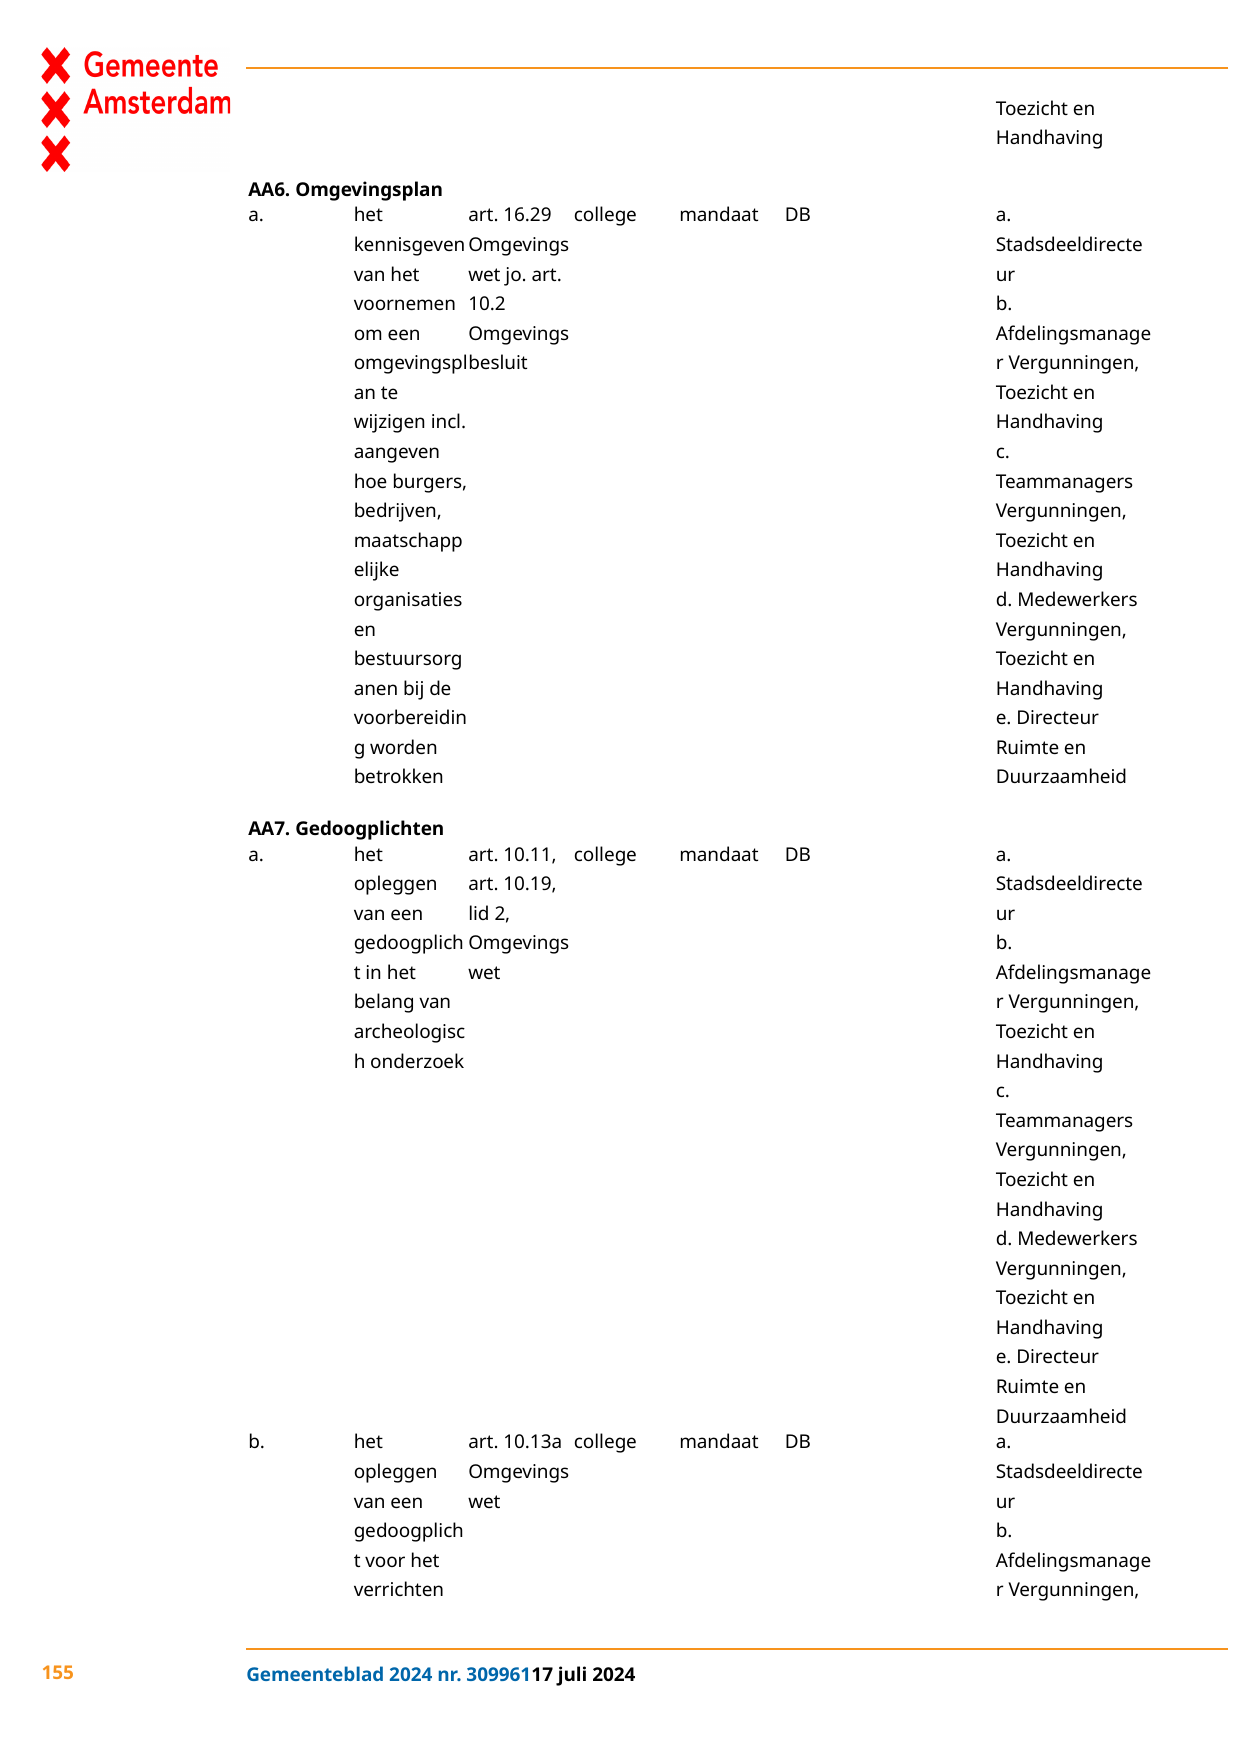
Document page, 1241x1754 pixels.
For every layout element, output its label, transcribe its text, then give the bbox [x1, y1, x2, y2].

table_cell [354, 789, 468, 815]
table_cell art. 10.13a Omgevingswet [468, 1429, 574, 1602]
table_cell DB [785, 1429, 890, 1602]
table_cell [468, 95, 574, 150]
table_cell mandaat [679, 1429, 784, 1602]
table_cell [354, 150, 468, 176]
table_cell het kennisgeven van het voornemen om een omgevingsplan te wijzigen incl. aangeven hoe burgers, bedrijven, maatschappelijke organisaties en bestuursorganen bij de voorbereiding worden betrokken [354, 202, 468, 789]
table_cell [248, 150, 353, 176]
table_cell [890, 202, 996, 789]
table_cell [574, 789, 679, 815]
table_cell [890, 150, 996, 176]
table_cell [679, 789, 784, 815]
table_cell [248, 789, 353, 815]
table_cell [574, 95, 679, 150]
table_cell AA6. Omgevingsplan [248, 176, 1152, 202]
table_cell [996, 150, 1152, 176]
table_cell AA7. Gedoogplichten [248, 815, 1152, 841]
table_cell het opleggen van een gedoogplicht voor het verrichten [354, 1429, 468, 1602]
table_cell [890, 841, 996, 1429]
table_cell [890, 1429, 996, 1602]
table_cell [890, 95, 996, 150]
picture [41, 47, 231, 172]
table_cell Toezicht en Handhaving [996, 95, 1152, 150]
table_cell [468, 789, 574, 815]
table_cell [785, 150, 890, 176]
table_cell college [574, 202, 679, 789]
table_cell a. Stadsdeeldirecteur b. Afdelingsmanager Vergunningen, [996, 1429, 1152, 1602]
table_cell art. 16.29 Omgevingswet jo. art. 10.2 Omgevingsbesluit [468, 202, 574, 789]
table_cell [785, 95, 890, 150]
table_cell b. [248, 1429, 353, 1602]
table_cell [354, 95, 468, 150]
table_cell [785, 789, 890, 815]
table_cell art. 10.11, art. 10.19, lid 2, Omgevingswet [468, 841, 574, 1429]
table_cell a. Stadsdeeldirecteur b. Afdelingsmanager Vergunningen, Toezicht en Handhaving c. Teammanagers Vergunningen, Toezicht en Handhaving d. Medewerkers Vergunningen, Toezicht en Handhaving e. Directeur Ruimte en Duurzaamheid [996, 202, 1152, 789]
table_cell a. [248, 202, 353, 789]
table_cell [574, 150, 679, 176]
table_cell [890, 789, 996, 815]
table_cell mandaat [679, 202, 784, 789]
table_cell a. [248, 841, 353, 1429]
table_cell DB [785, 841, 890, 1429]
table_cell DB [785, 202, 890, 789]
table_cell [679, 95, 784, 150]
table_cell [468, 150, 574, 176]
table_cell [996, 789, 1152, 815]
table_cell mandaat [679, 841, 784, 1429]
table_cell college [574, 1429, 679, 1602]
table_cell het opleggen van een gedoogplicht in het belang van archeologisch onderzoek [354, 841, 468, 1429]
table_cell college [574, 841, 679, 1429]
table_cell a. Stadsdeeldirecteur b. Afdelingsmanager Vergunningen, Toezicht en Handhaving c. Teammanagers Vergunningen, Toezicht en Handhaving d. Medewerkers Vergunningen, Toezicht en Handhaving e. Directeur Ruimte en Duurzaamheid [996, 841, 1152, 1429]
table_cell [679, 150, 784, 176]
table_cell [248, 95, 353, 150]
